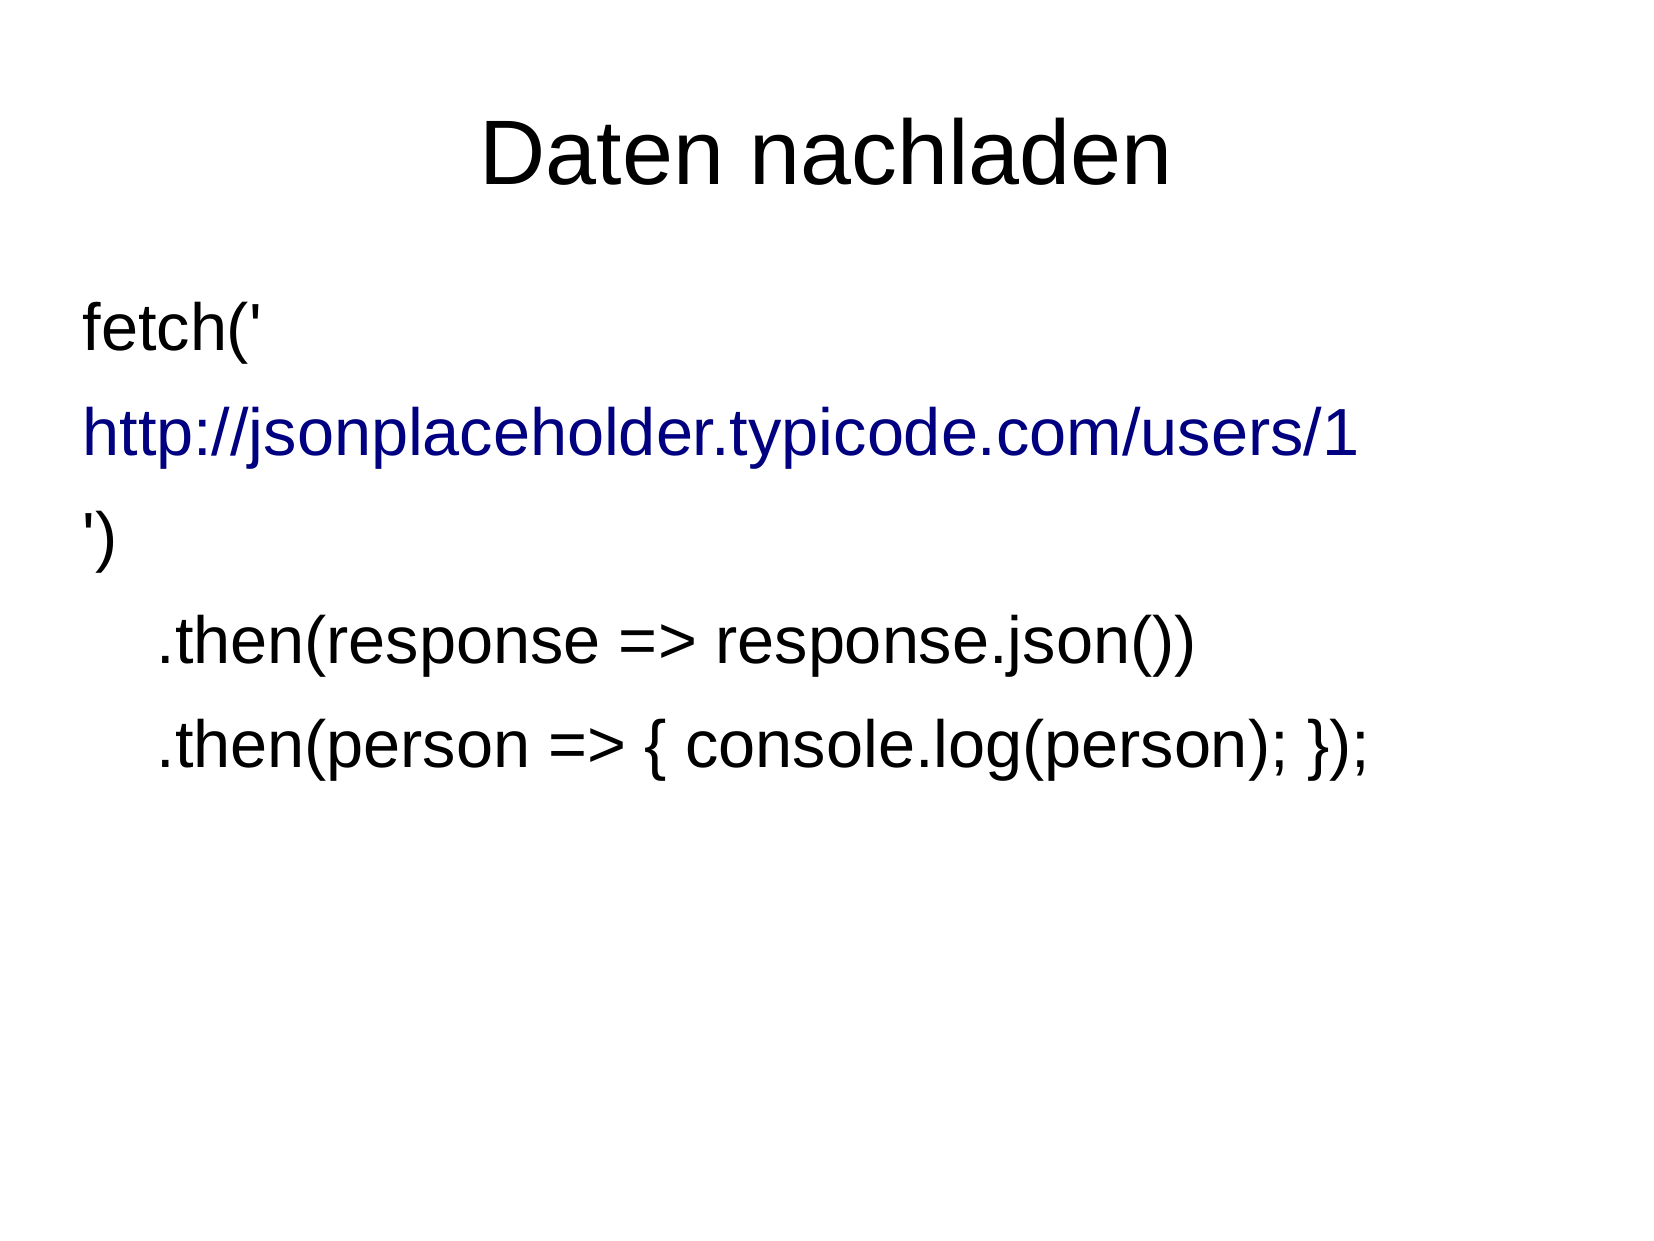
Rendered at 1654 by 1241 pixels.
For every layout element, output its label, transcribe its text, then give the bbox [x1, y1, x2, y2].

title Daten nachladen [82, 49, 1571, 257]
list fetch(' http://jsonplaceholder.typicode.com/users/1 ') .then(response => response.json()) .then(person => { console.log(person); }); [82, 290, 1571, 1109]
